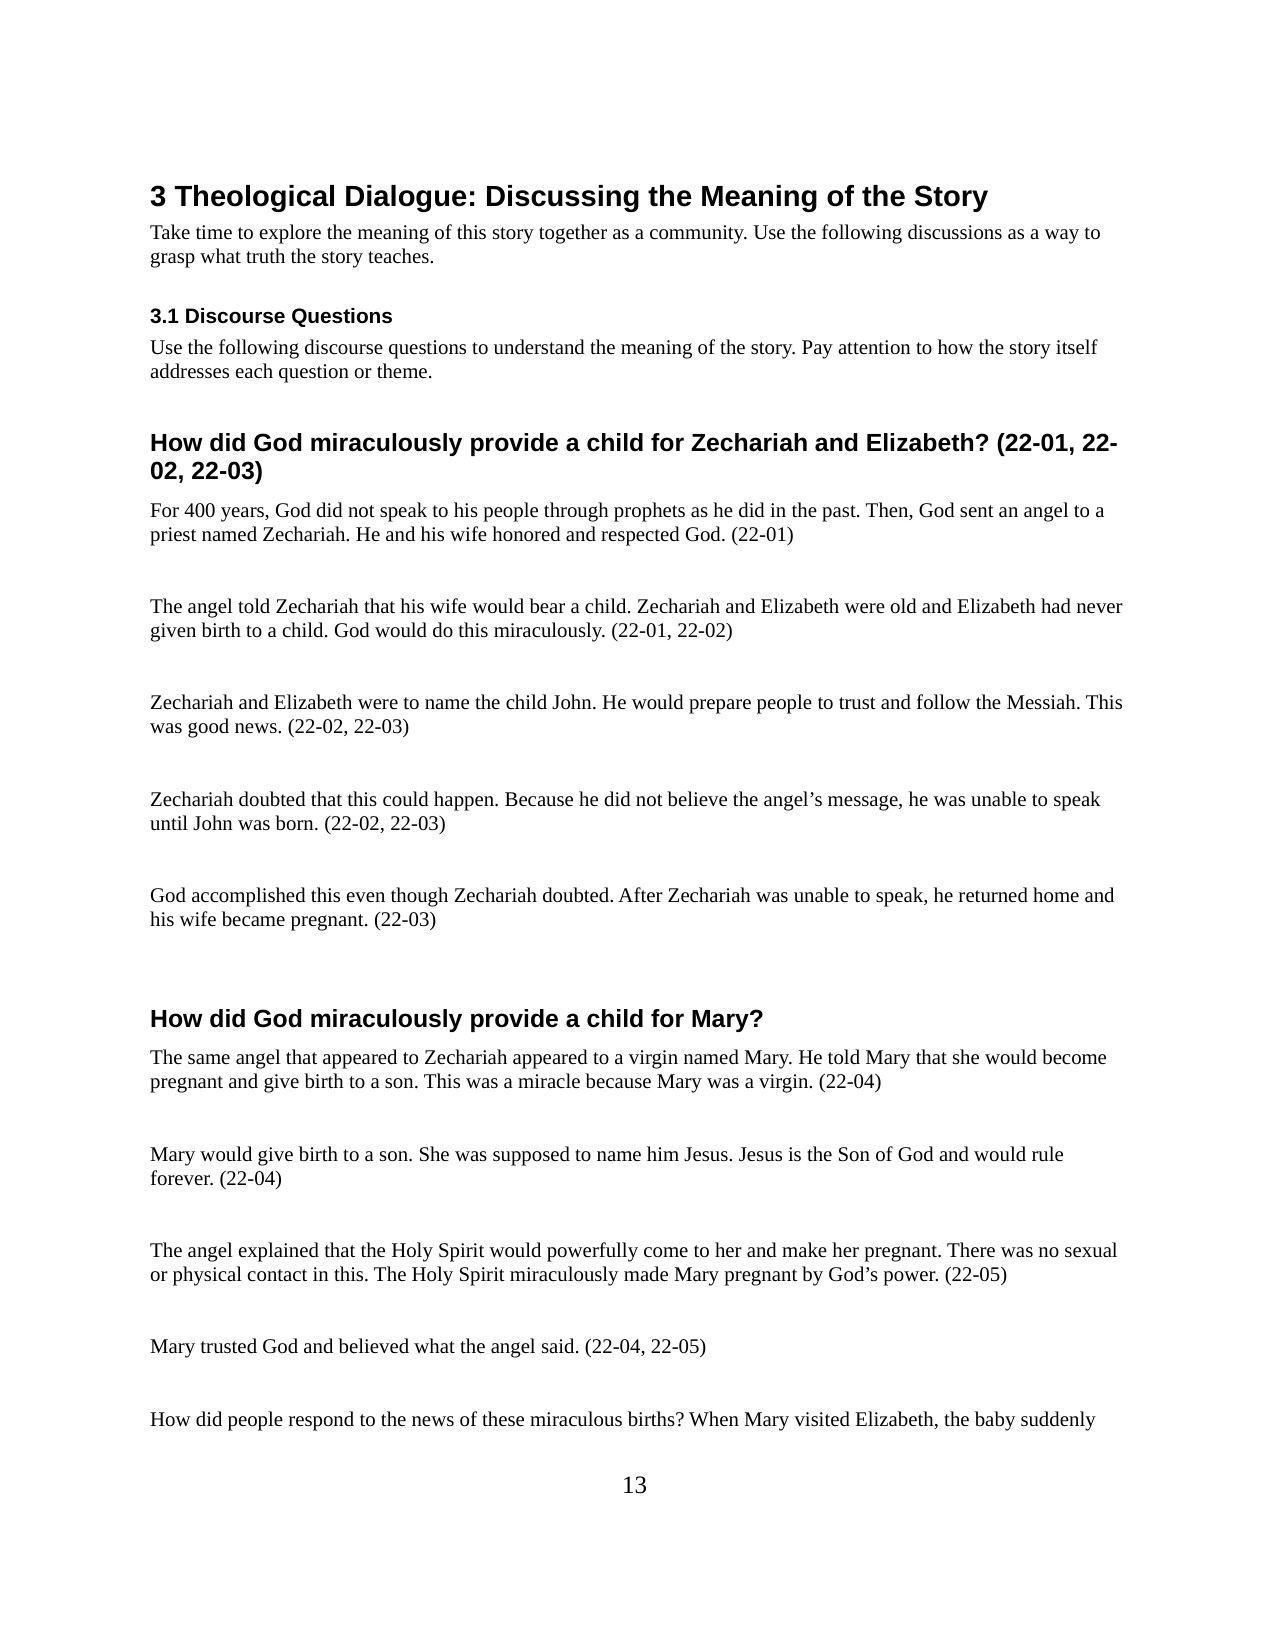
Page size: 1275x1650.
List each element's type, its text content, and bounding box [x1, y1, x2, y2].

text God accomplished this even though Zechariah doubted. After Zechariah was unable to speak, he returned home and his wife became pregnant. (22-03) [150, 883, 1125, 931]
text For 400 years, God did not speak to his people through prophets as he did in the past. Then, God sent an angel to a priest named Zechariah. He and his wife honored and respected God. (22-01) [150, 497, 1125, 546]
subtitle How did God miraculously provide a child for Zechariah and Elizabeth? (22-01, 22-02, 22-03) [150, 428, 1125, 485]
text The same angel that appeared to Zechariah appeared to a virgin named Mary. He told Mary that she would become pregnant and give birth to a son. This was a miracle because Mary was a virgin. (22-04) [150, 1045, 1125, 1093]
text Mary trusted God and believed what the angel said. (22-04, 22-05) [150, 1334, 1125, 1358]
text Mary would give birth to a son. She was supposed to name him Jesus. Jesus is the Son of God and would rule forever. (22-04) [150, 1142, 1125, 1190]
subtitle 3 Theological Dialogue: Discussing the Meaning of the Story [150, 179, 1125, 212]
text Use the following discourse questions to understand the meaning of the story. Pay attention to how the story itself addresses each question or theme. [150, 335, 1125, 383]
subtitle 3.1 Discourse Questions [150, 304, 1125, 328]
text The angel told Zechariah that his wife would bear a child. Zechariah and Elizabeth were old and Elizabeth had never given birth to a child. God would do this miraculously. (22-01, 22-02) [150, 594, 1125, 642]
text Take time to explore the meaning of this story together as a community. Use the following discussions as a way to grasp what truth the story teaches. [150, 220, 1125, 268]
text The angel explained that the Holy Spirit would powerfully come to her and make her pregnant. There was no sexual or physical contact in this. The Holy Spirit miraculously made Mary pregnant by God’s power. (22-05) [150, 1238, 1125, 1286]
text How did people respond to the news of these miraculous births? When Mary visited Elizabeth, the baby suddenly [150, 1407, 1125, 1431]
text Zechariah doubted that this could happen. Because he did not believe the angel’s message, he was unable to speak until John was born. (22-02, 22-03) [150, 787, 1125, 835]
text Zechariah and Elizabeth were to name the child John. He would prepare people to trust and follow the Messiah. This was good news. (22-02, 22-03) [150, 690, 1125, 738]
subtitle How did God miraculously provide a child for Mary? [150, 1004, 1125, 1033]
